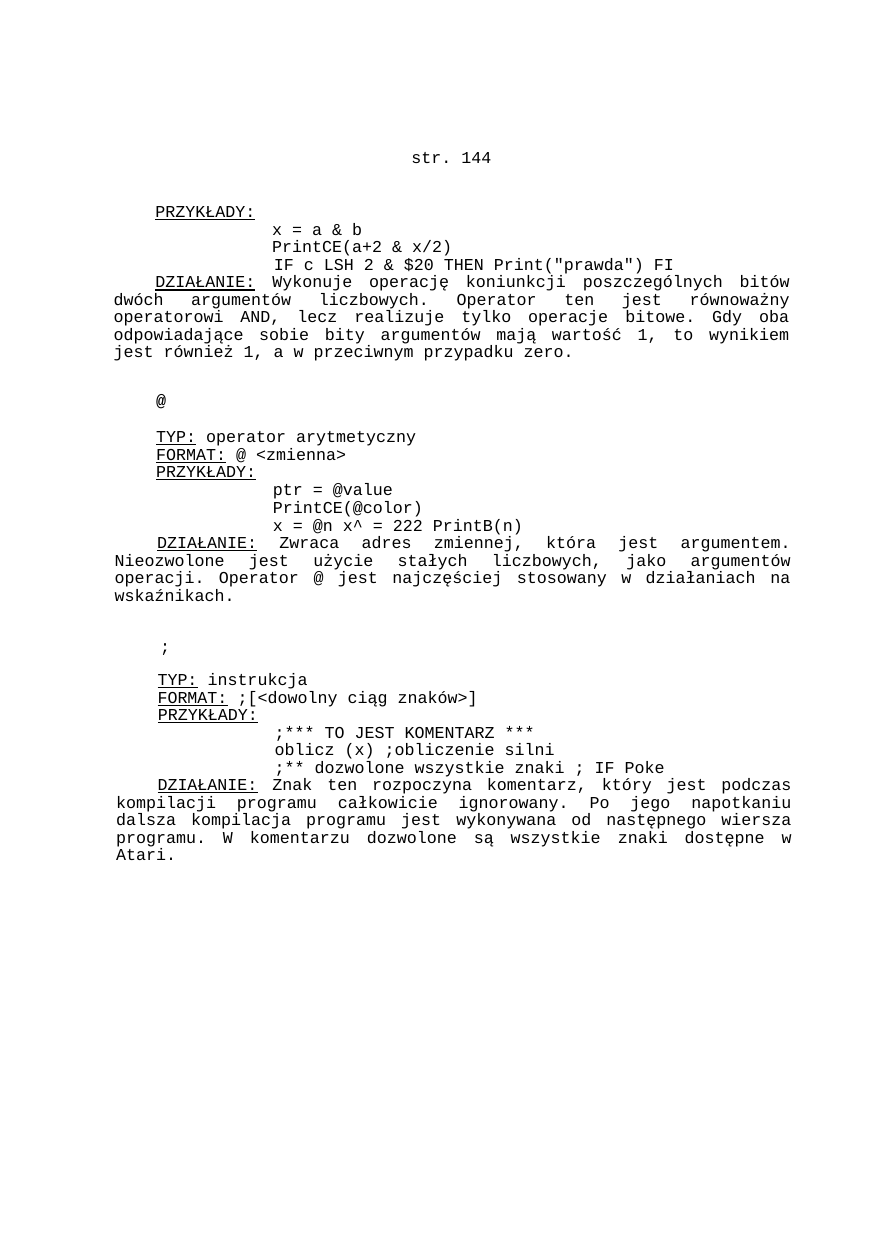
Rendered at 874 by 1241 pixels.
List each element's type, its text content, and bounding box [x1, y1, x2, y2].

text TYP: operator arytmetyczny FORMAT: @ <zmienna> PRZYKŁADY: [156, 429, 432, 481]
text IF c LSH 2 & $20 THEN Print("prawda") FI [274, 256, 792, 274]
text PRZYKŁADY: [155, 203, 792, 221]
text ptr = @value PrintCE(@color) [273, 482, 552, 517]
text str. 144 [113, 150, 789, 169]
text x = @n x^ = 222 PrintB(n) [273, 517, 552, 535]
text DZIAŁANIE: Wykonuje operację koniunkcji poszczególnych bitów dwóch argumentów liczbowych. Operator ten jest równoważny operatorowi AND, lecz realizuje tylko operacje bitowe. Gdy oba odpowiadające sobie bity argumentów mają wartość 1, to wynikiem jest również 1, a w przeciwnym przypadku zero. [113, 274, 790, 361]
text ; [160, 638, 792, 657]
text DZIAŁANIE: Znak ten rozpoczyna komentarz, który jest podczas kompilacji programu całkowicie ignorowany. Po jego napotkaniu dalsza kompilacja programu jest wykonywana od następnego wiersza programu. W komentarzu dozwolone są wszystkie znaki dostępne w Atari. [116, 777, 792, 864]
text x = a & b PrintCE(a+2 & x/2) [272, 221, 462, 256]
text PRZYKŁADY: [158, 707, 792, 724]
text @ [156, 393, 792, 412]
text TYP: instrukcja [157, 672, 792, 689]
text FORMAT: ;[<dowolny ciąg znaków>] [157, 689, 792, 707]
text DZIAŁANIE: Zwraca adres zmiennej, która jest argumentem. Nieozwolone jest użycie stałych liczbowych, jako argumentów operacji. Operator @ jest najczęściej stosowany w działaniach na wskaźnikach. [114, 535, 791, 605]
text ;*** TO JEST KOMENTARZ *** [274, 724, 702, 742]
text oblicz (x) ;obliczenie silni [274, 742, 702, 759]
text ;** dozwolone wszystkie znaki ; IF Poke [274, 759, 702, 777]
